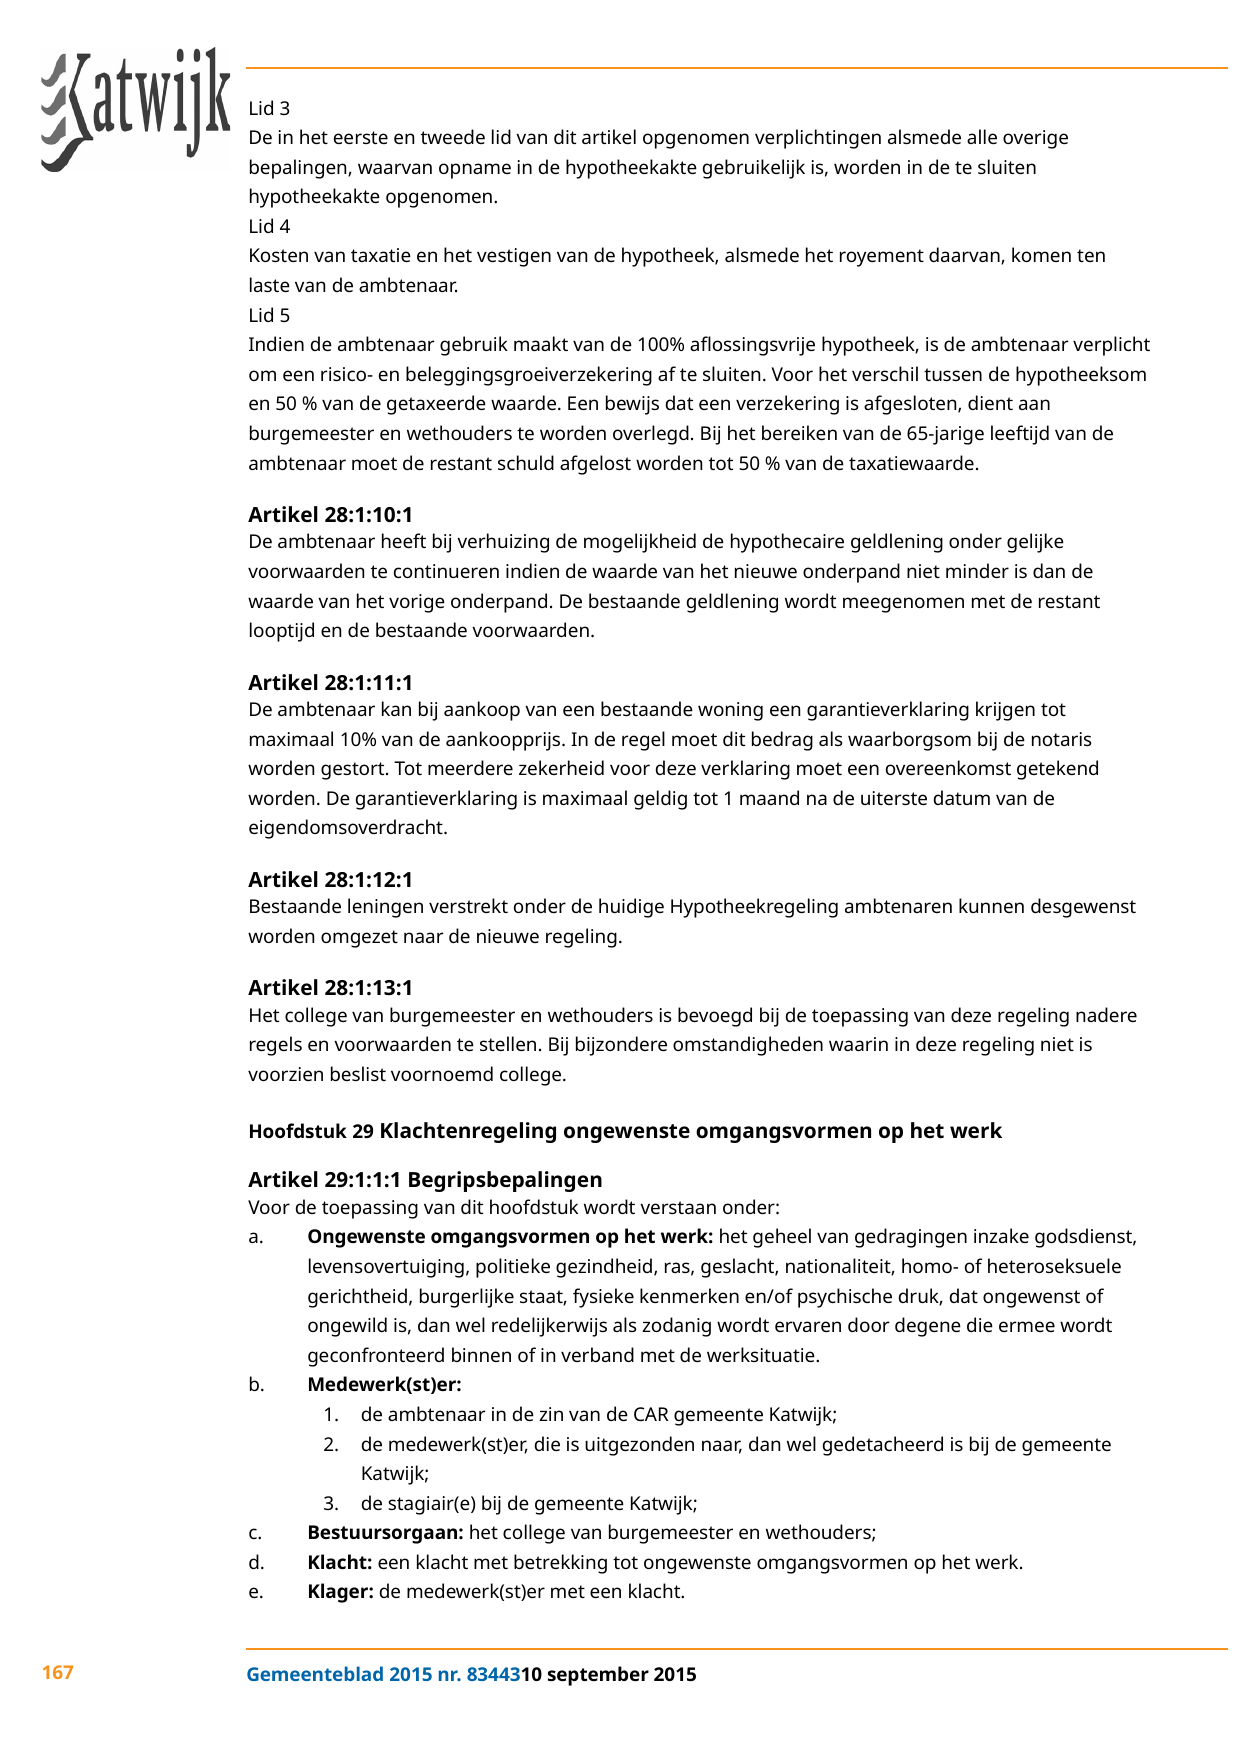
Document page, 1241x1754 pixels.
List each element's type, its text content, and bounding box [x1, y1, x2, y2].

list Klager: de medewerk(st)er met een klacht. [248, 1579, 1152, 1604]
text Artikel 28:1:12:1 [248, 865, 1152, 893]
text De ambtenaar heeft bij verhuizing de mogelijkheid de hypothecaire geldlening onder gelijke voorwaarden te continueren indien de waarde van het nieuwe onderpand niet minder is dan de waarde van het vorige onderpand. De bestaande geldlening wordt meegenomen met de restant looptijd en de bestaande voorwaarden. [248, 529, 1152, 643]
list Ongewenste omgangsvormen op het werk: het geheel van gedragingen inzake godsdienst, levensovertuiging, politieke gezindheid, ras, geslacht, nationaliteit, homo- of heteroseksuele gerichtheid, burgerlijke staat, fysieke kenmerken en/of psychische druk, dat ongewenst of ongewild is, dan wel redelijkerwijs als zodanig wordt ervaren door degene die ermee wordt geconfronteerd binnen of in verband met de werksituatie. [248, 1224, 1152, 1368]
list Medewerk(st)er: [248, 1372, 1152, 1397]
list Klacht: een klacht met betrekking tot ongewenste omgangsvormen op het werk. [248, 1549, 1152, 1575]
list Bestuursorgaan: het college van burgemeester en wethouders; [248, 1519, 1152, 1545]
text Het college van burgemeester en wethouders is bevoegd bij de toepassing van deze regeling nadere regels en voorwaarden te stellen. Bij bijzondere omstandigheden waarin in deze regeling niet is voorzien beslist voornoemd college. [248, 1002, 1152, 1087]
text Indien de ambtenaar gebruik maakt van de 100% aflossingsvrije hypotheek, is de ambtenaar verplicht om een risico- en beleggingsgroeiverzekering af te sluiten. Voor het verschil tussen de hypotheeksom en 50 % van de getaxeerde waarde. Een bewijs dat een verzekering is afgesloten, dient aan burgemeester en wethouders te worden overlegd. Bij het bereiken van de 65-jarige leeftijd van de ambtenaar moet de restant schuld afgelost worden tot 50 % van de taxatiewaarde. [248, 331, 1152, 476]
text Hoofdstuk 29 Klachtenregeling ongewenste omgangsvormen op het werk [248, 1116, 1152, 1145]
text De in het eerste en tweede lid van dit artikel opgenomen verplichtingen alsmede alle overige bepalingen, waarvan opname in de hypotheekakte gebruikelijk is, worden in de te sluiten hypotheekakte opgenomen. [248, 124, 1152, 209]
text Lid 3 [248, 95, 1152, 121]
list de medewerk(st)er, die is uitgezonden naar, dan wel gedetacheerd is bij de gemeente Katwijk; [323, 1431, 1152, 1486]
picture [41, 47, 231, 172]
text Voor de toepassing van dit hoofdstuk wordt verstaan onder: [248, 1194, 1152, 1220]
text Artikel 28:1:13:1 [248, 973, 1152, 1002]
list de stagiair(e) bij de gemeente Katwijk; [323, 1490, 1152, 1516]
text Artikel 29:1:1:1 Begripsbepalingen [248, 1166, 1152, 1194]
text Lid 5 [248, 302, 1152, 328]
list de ambtenaar in de zin van de CAR gemeente Katwijk; [323, 1401, 1152, 1427]
text Lid 4 [248, 213, 1152, 239]
text Kosten van taxatie en het vestigen van de hypotheek, alsmede het royement daarvan, komen ten laste van de ambtenaar. [248, 243, 1152, 298]
text Artikel 28:1:11:1 [248, 668, 1152, 696]
text Artikel 28:1:10:1 [248, 500, 1152, 529]
text Bestaande leningen verstrekt onder de huidige Hypotheekregeling ambtenaren kunnen desgewenst worden omgezet naar de nieuwe regeling. [248, 893, 1152, 949]
text De ambtenaar kan bij aankoop van een bestaande woning een garantieverklaring krijgen tot maximaal 10% van de aankoopprijs. In de regel moet dit bedrag als waarborgsom bij de notaris worden gestort. Tot meerdere zekerheid voor deze verklaring moet een overeenkomst getekend worden. De garantieverklaring is maximaal geldig tot 1 maand na de uiterste datum van de eigendomsoverdracht. [248, 696, 1152, 840]
